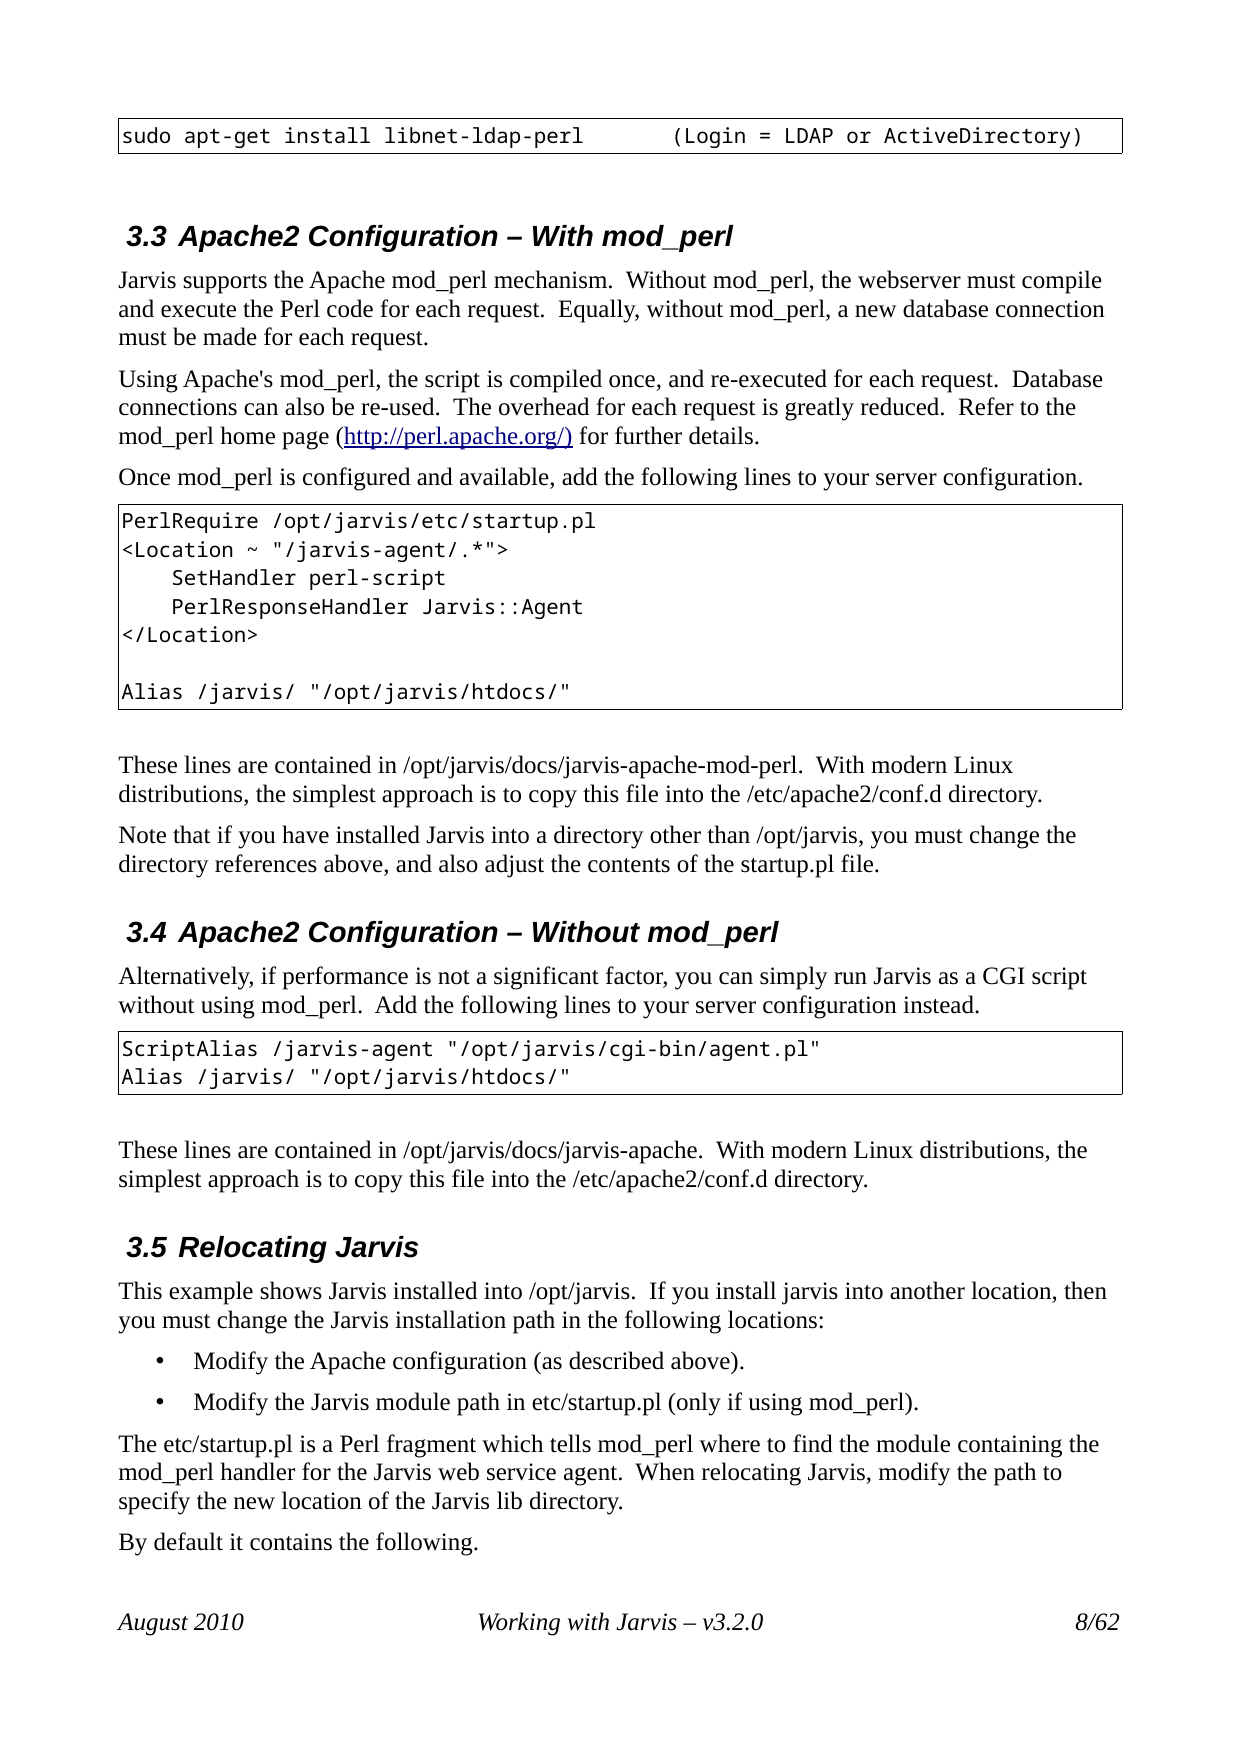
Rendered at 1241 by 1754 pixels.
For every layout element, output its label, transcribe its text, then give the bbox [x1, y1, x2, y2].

text By default it contains the following. [118, 1527, 1122, 1556]
text SetHandler perl-script [119, 561, 1122, 589]
subtitle Relocating Jarvis [118, 1230, 1122, 1264]
subtitle Apache2 Configuration – Without mod_perl [118, 915, 1122, 948]
text This example shows Jarvis installed into /opt/jarvis. If you install jarvis into another location, then you must change the Jarvis installation path in the following locations: [118, 1276, 1122, 1334]
text Alternatively, if performance is not a significant factor, you can simply run Jarvis as a CGI script without using mod_perl. Add the following lines to your server configuration instead. [118, 961, 1122, 1018]
text Jarvis supports the Apache mod_perl mechanism. Without mod_perl, the webserver must compile and execute the Perl code for each request. Equally, without mod_perl, a new database connection must be made for each request. [118, 265, 1122, 351]
text PerlRequire /opt/jarvis/etc/startup.pl [119, 505, 1122, 532]
text These lines are contained in /opt/jarvis/docs/jarvis-apache-mod-perl. With modern Linux distributions, the simplest approach is to copy this file into the /etc/apache2/conf.d directory. [118, 750, 1122, 807]
list Modify the Jarvis module path in etc/startup.pl (only if using mod_perl). [156, 1387, 1122, 1416]
text <Location ~ "/jarvis-agent/.*"> [119, 532, 1122, 561]
text </Location> [119, 617, 1122, 649]
list Modify the Apache configuration (as described above). [156, 1346, 1122, 1375]
text Alias /jarvis/ "/opt/jarvis/htdocs/" [119, 1059, 1122, 1094]
text ScriptAlias /jarvis-agent "/opt/jarvis/cgi-bin/agent.pl" [119, 1032, 1122, 1059]
text Using Apache's mod_perl, the script is compiled once, and re-executed for each request. Database connections can also be re-used. The overhead for each request is greatly reduced. Refer to the mod_perl home page (http://perl.apache.org/) for further details. [118, 364, 1122, 450]
text Once mod_perl is configured and available, add the following lines to your server configuration. [118, 462, 1122, 491]
text The etc/startup.pl is a Perl fragment which tells mod_perl where to find the module containing the mod_perl handler for the Jarvis web service agent. When relocating Jarvis, modify the path to specify the new location of the Jarvis lib directory. [118, 1429, 1122, 1515]
text Note that if you have installed Jarvis into a directory other than /opt/jarvis, you must change the directory references above, and also adjust the contents of the startup.pl file. [118, 820, 1122, 877]
text sudo apt-get install libnet-ldap-perl (Login = LDAP or ActiveDirectory) [119, 119, 1122, 153]
text These lines are contained in /opt/jarvis/docs/jarvis-apache. With modern Linux distributions, the simplest approach is to copy this file into the /etc/apache2/conf.d directory. [118, 1135, 1122, 1193]
text PerlResponseHandler Jarvis::Agent [119, 589, 1122, 617]
text Alias /jarvis/ "/opt/jarvis/htdocs/" [119, 674, 1122, 709]
subtitle Apache2 Configuration – With mod_perl [118, 219, 1122, 252]
